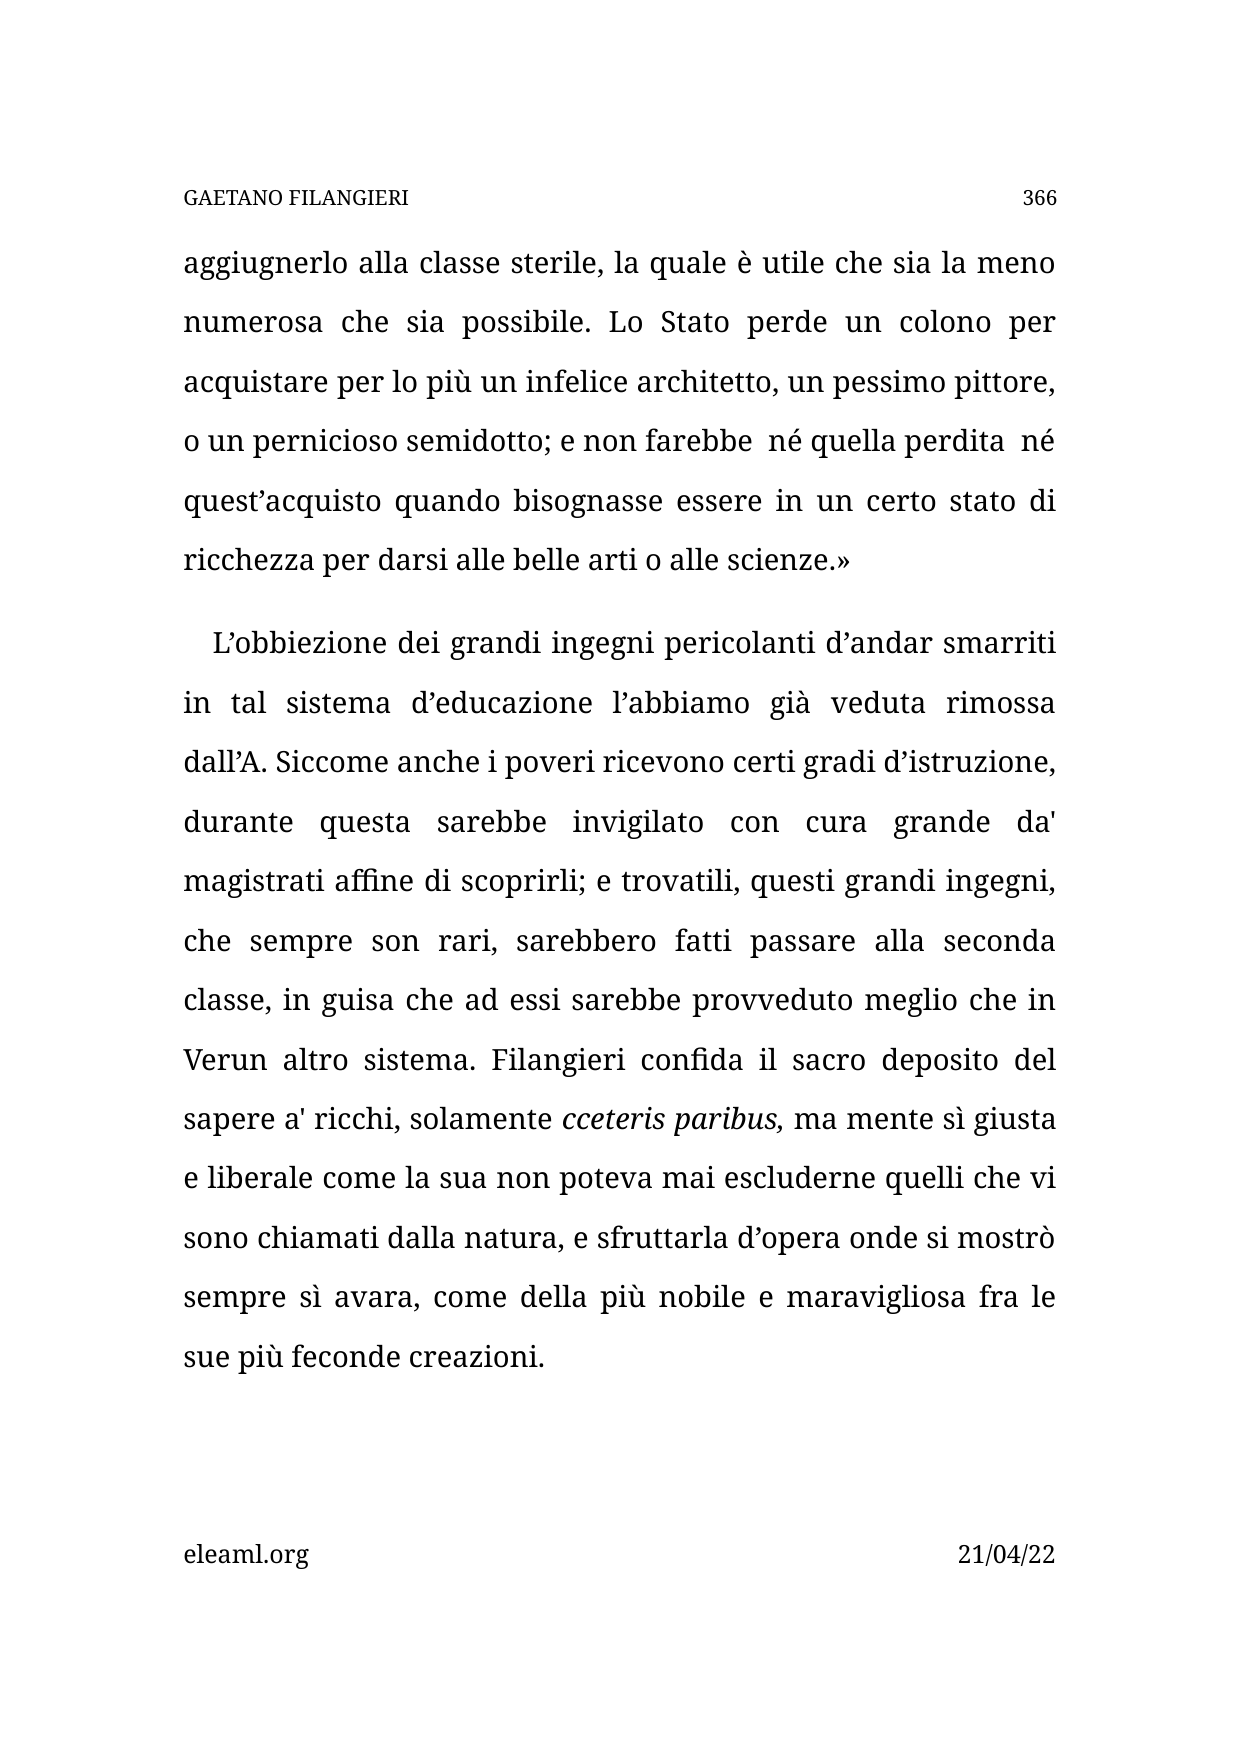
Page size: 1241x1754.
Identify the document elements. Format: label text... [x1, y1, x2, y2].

text aggiugnerlo alla classe sterile, la quale è utile che sia la meno numerosa che sia possibile. Lo Stato perde un colono per acquistare per lo più un infelice architetto, un pessimo pittore, o un pernicioso semidotto; e non farebbe né quella perdita né quest’acquisto quando bisognasse essere in un certo stato di ricchezza per darsi alle belle arti o alle scienze.» [183, 242, 1057, 579]
text L’obbiezione dei grandi ingegni pericolanti d’andar smarriti in tal sistema d’educazione l’abbiamo già veduta rimossa dall’A. Siccome anche i poveri ricevono certi gradi d’istruzione, durante questa sarebbe invigilato con cura grande da' magistrati affine di scoprirli; e trovatili, questi grandi ingegni, che sempre son rari, sarebbero fatti passare alla seconda classe, in guisa che ad essi sarebbe provveduto meglio che in Verun altro sistema. Filangieri confida il sacro deposito del sapere a' ricchi, solamente cceteris paribus, ma mente sì giusta e liberale come la sua non poteva mai escluderne quelli che vi sono chiamati dalla natura, e sfruttarla d’opera onde si mostrò sempre sì avara, come della più nobile e maravigliosa fra le sue più feconde creazioni. [183, 622, 1057, 1376]
